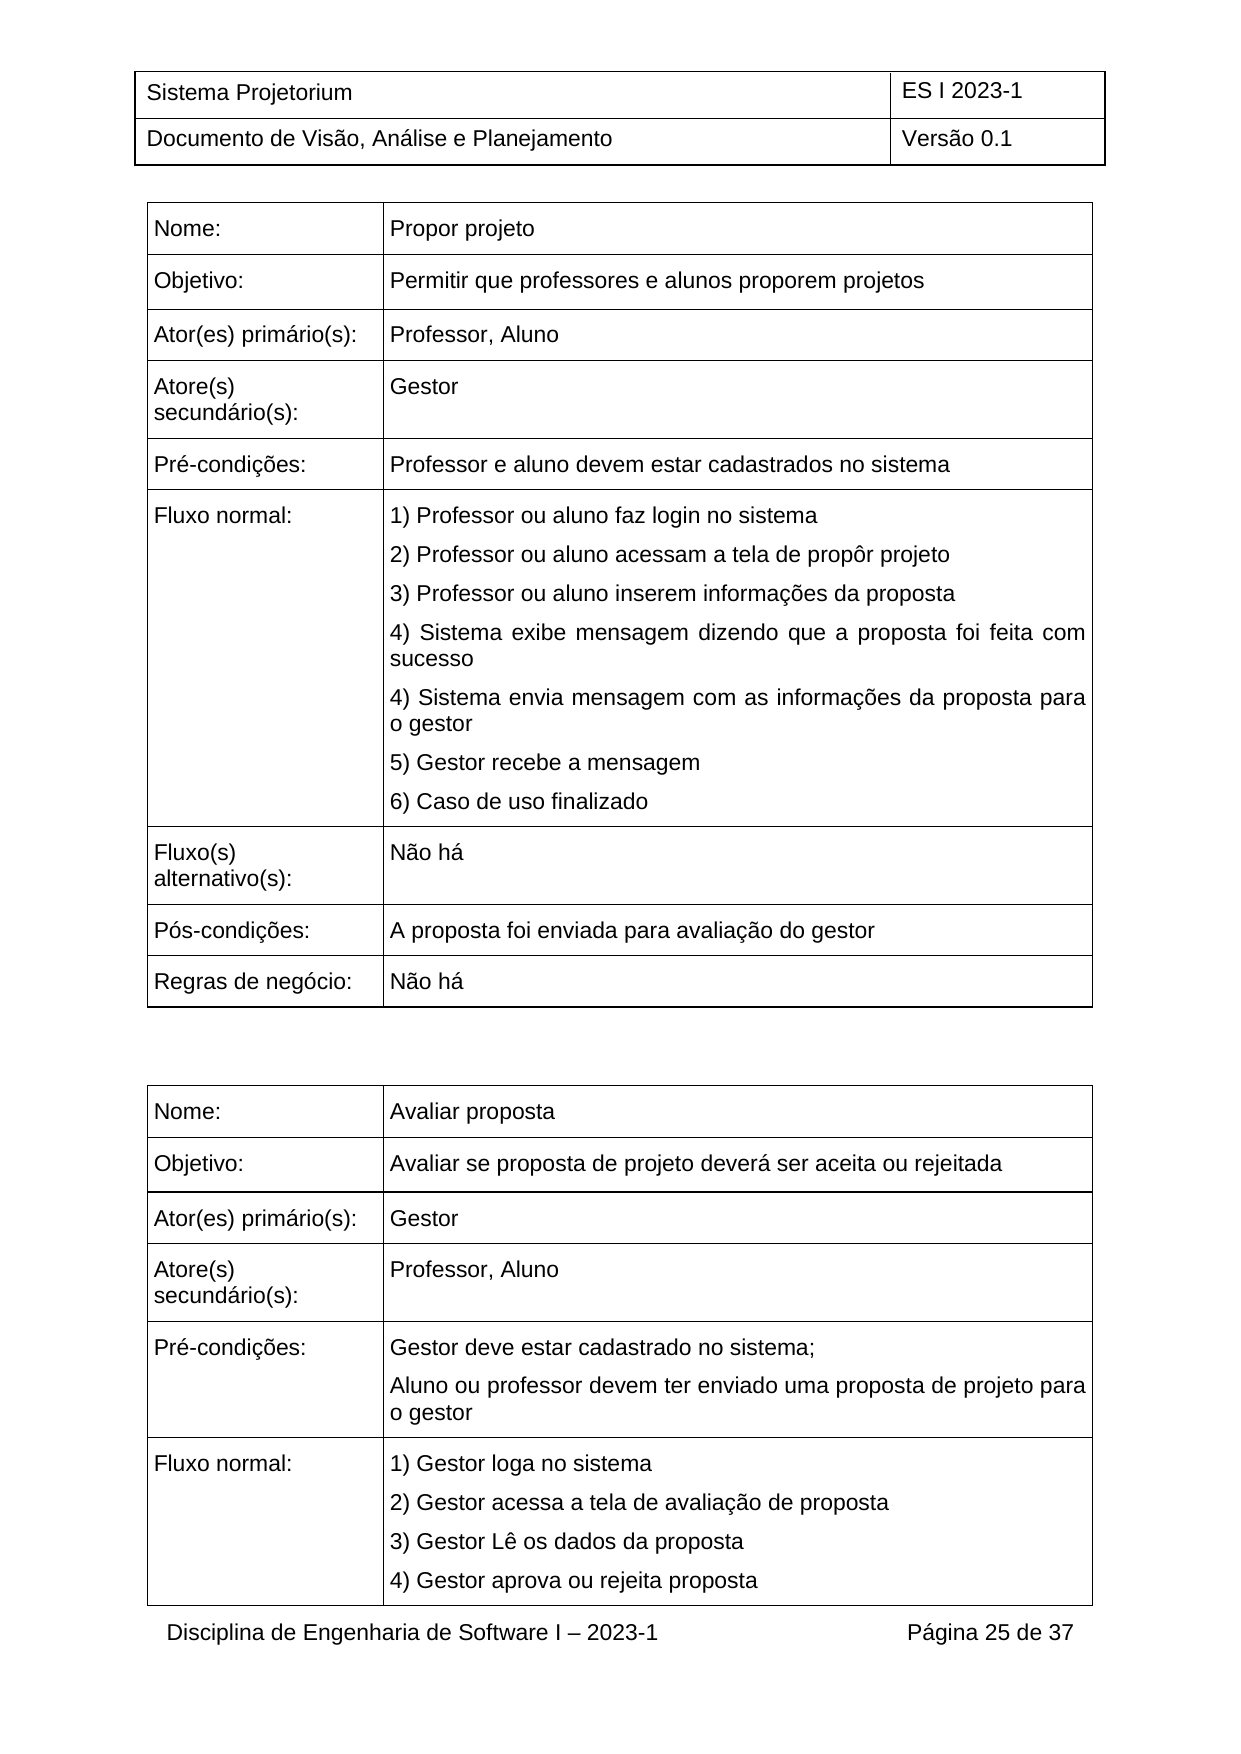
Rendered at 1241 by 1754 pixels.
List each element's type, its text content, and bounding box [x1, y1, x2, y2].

table_header Nome: [148, 203, 383, 253]
table_cell Objetivo: [148, 1138, 383, 1191]
table_cell Fluxo(s) alternativo(s): [148, 827, 383, 904]
table_header Nome: [148, 1086, 383, 1137]
table_cell Pré-condições: [148, 1322, 383, 1437]
table_cell Regras de negócio: [148, 956, 383, 1006]
table_cell Professor, Aluno [384, 310, 1092, 360]
table_cell Ator(es) primário(s): [148, 1193, 383, 1243]
table_cell Gestor deve estar cadastrado no sistema; Aluno ou professor devem ter enviado uma proposta de projeto para o gestor [384, 1322, 1092, 1437]
table_cell Não há [384, 956, 1092, 1006]
table_cell 1) Gestor loga no sistema 2) Gestor acessa a tela de avaliação de proposta 3) Gestor Lê os dados da proposta 4) Gestor aprova ou rejeita proposta [384, 1438, 1092, 1605]
table_cell Permitir que professores e alunos proporem projetos [384, 255, 1092, 308]
table_cell A proposta foi enviada para avaliação do gestor [384, 905, 1092, 955]
table_cell Avaliar se proposta de projeto deverá ser aceita ou rejeitada [384, 1138, 1092, 1191]
table_cell Pós-condições: [148, 905, 383, 955]
table_cell Não há [384, 827, 1092, 904]
table_cell Atore(s) secundário(s): [148, 361, 383, 437]
table_cell Professor e aluno devem estar cadastrados no sistema [384, 439, 1092, 489]
table_cell Ator(es) primário(s): [148, 310, 383, 360]
table_cell 1) Professor ou aluno faz login no sistema 2) Professor ou aluno acessam a tela de propôr projeto 3) Professor ou aluno inserem informações da proposta 4) Sistema exibe mensagem dizendo que a proposta foi feita com sucesso 4) Sistema envia mensagem com as informações da proposta para o gestor 5) Gestor recebe a mensagem 6) Caso de uso finalizado [384, 490, 1092, 826]
table_cell Professor, Aluno [384, 1244, 1092, 1321]
table_cell Atore(s) secundário(s): [148, 1244, 383, 1321]
table_cell Gestor [384, 1193, 1092, 1243]
table_cell Fluxo normal: [148, 490, 383, 826]
table_cell Fluxo normal: [148, 1438, 383, 1605]
table_cell Gestor [384, 361, 1092, 437]
table_header Avaliar proposta [384, 1086, 1092, 1137]
table_cell Objetivo: [148, 255, 383, 308]
table_header Propor projeto [384, 203, 1092, 253]
table_cell Pré-condições: [148, 439, 383, 489]
